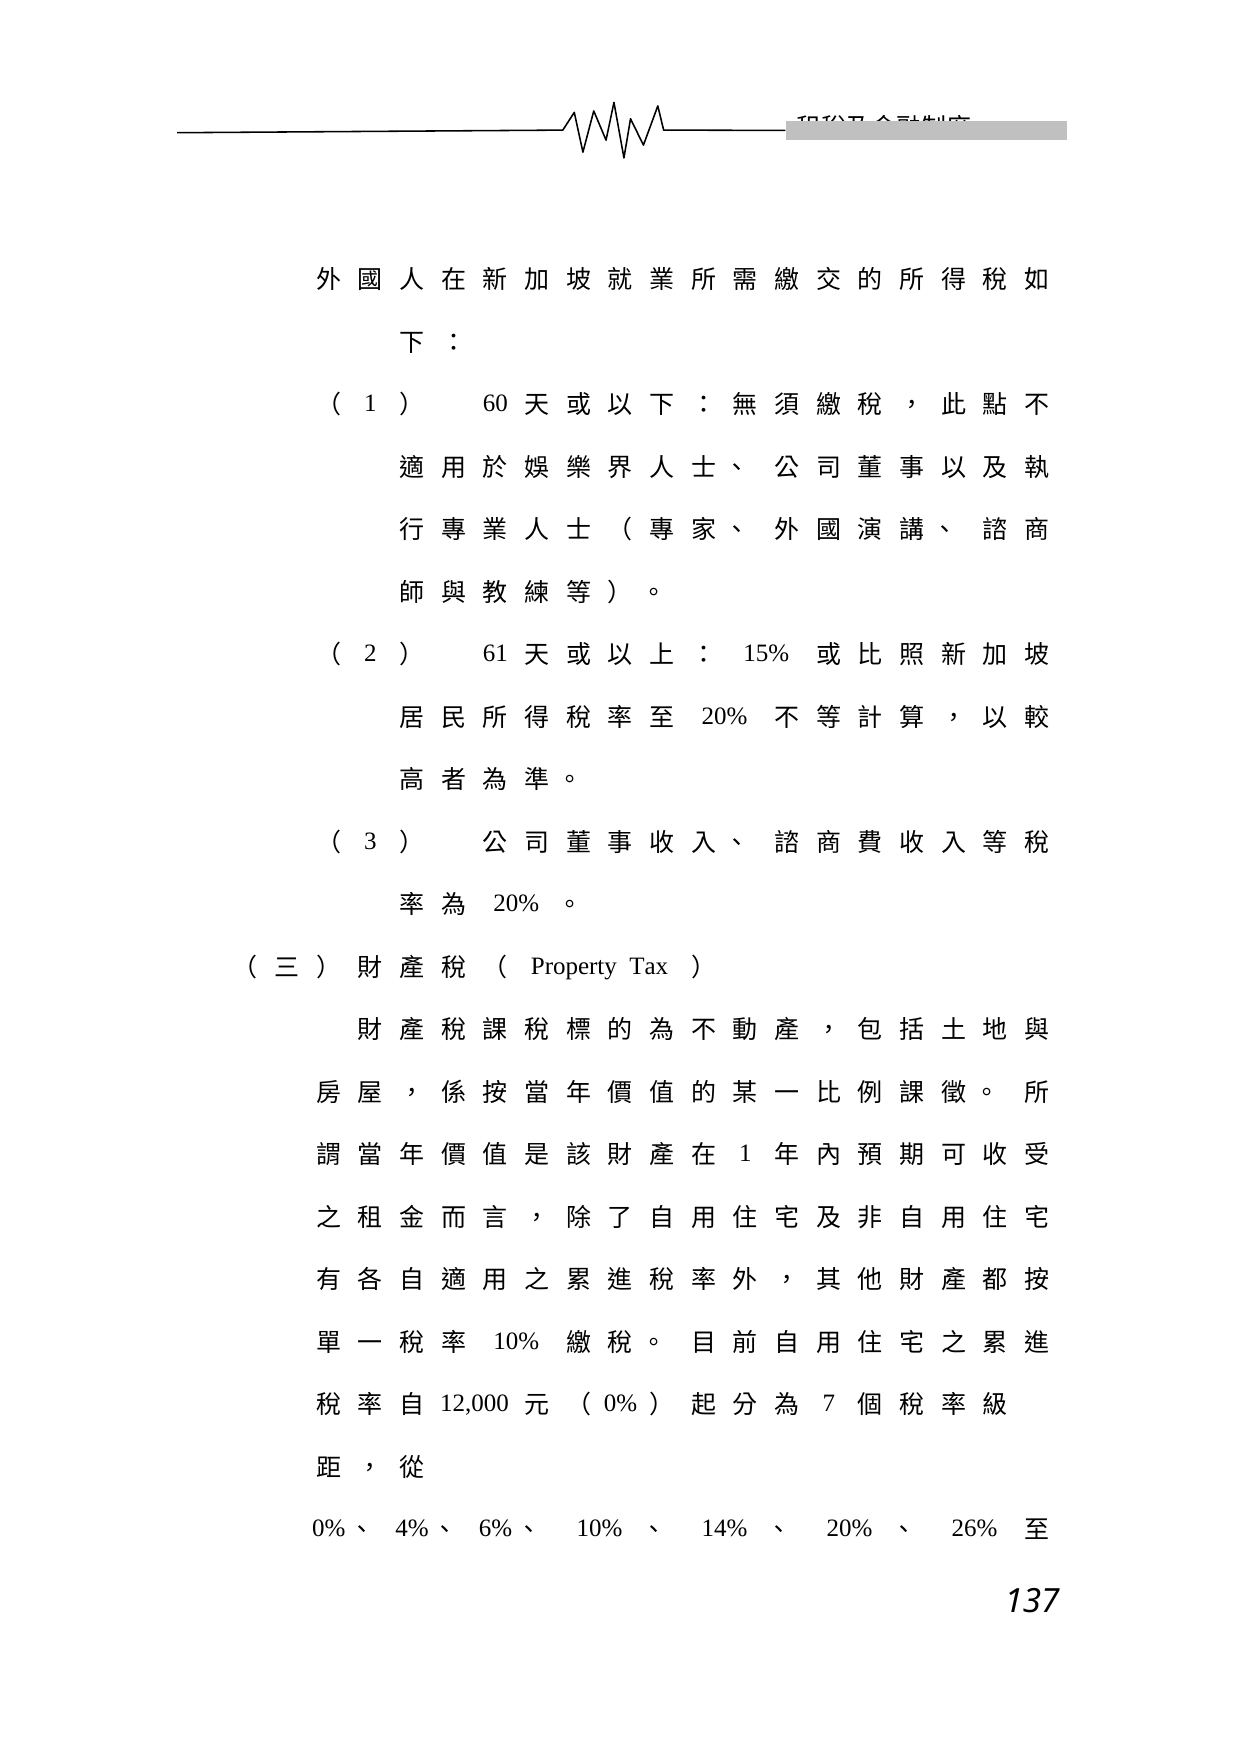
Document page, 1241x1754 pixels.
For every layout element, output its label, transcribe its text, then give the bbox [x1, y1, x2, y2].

text 財產稅課稅標的為不動產，包括土地與房屋，係按當年價值的某一比例課徵。所謂當年價值是該財產在1年內預期可收受之租金而言，除了自用住宅及非自用住宅有各自適用之累進稅率外，其他財產都按單一稅率10%繳稅。目前自用住宅之累進稅率自12,000元（0%）起分為7個稅率級距，從0%、4%、6%、10%、14%、20%、26%至 [281, 986, 1058, 1549]
text （1） 60天或以下：無須繳稅，此點不適用於娛樂界人士、公司董事以及執行專業人士（專家、外國演講、諮商師與教練等）。 [306, 361, 1058, 611]
text （3） 公司董事收入、諮商費收入等稅率為20%。 [306, 799, 1058, 924]
text （三）財產稅（Property Tax） [207, 924, 1058, 986]
text （2） 61天或以上：15%或比照新加坡居民所得稅率至20%不等計算，以較高者為準。 [306, 611, 1058, 799]
text 外國人在新加坡就業所需繳交的所得稅如下： [306, 236, 1058, 361]
